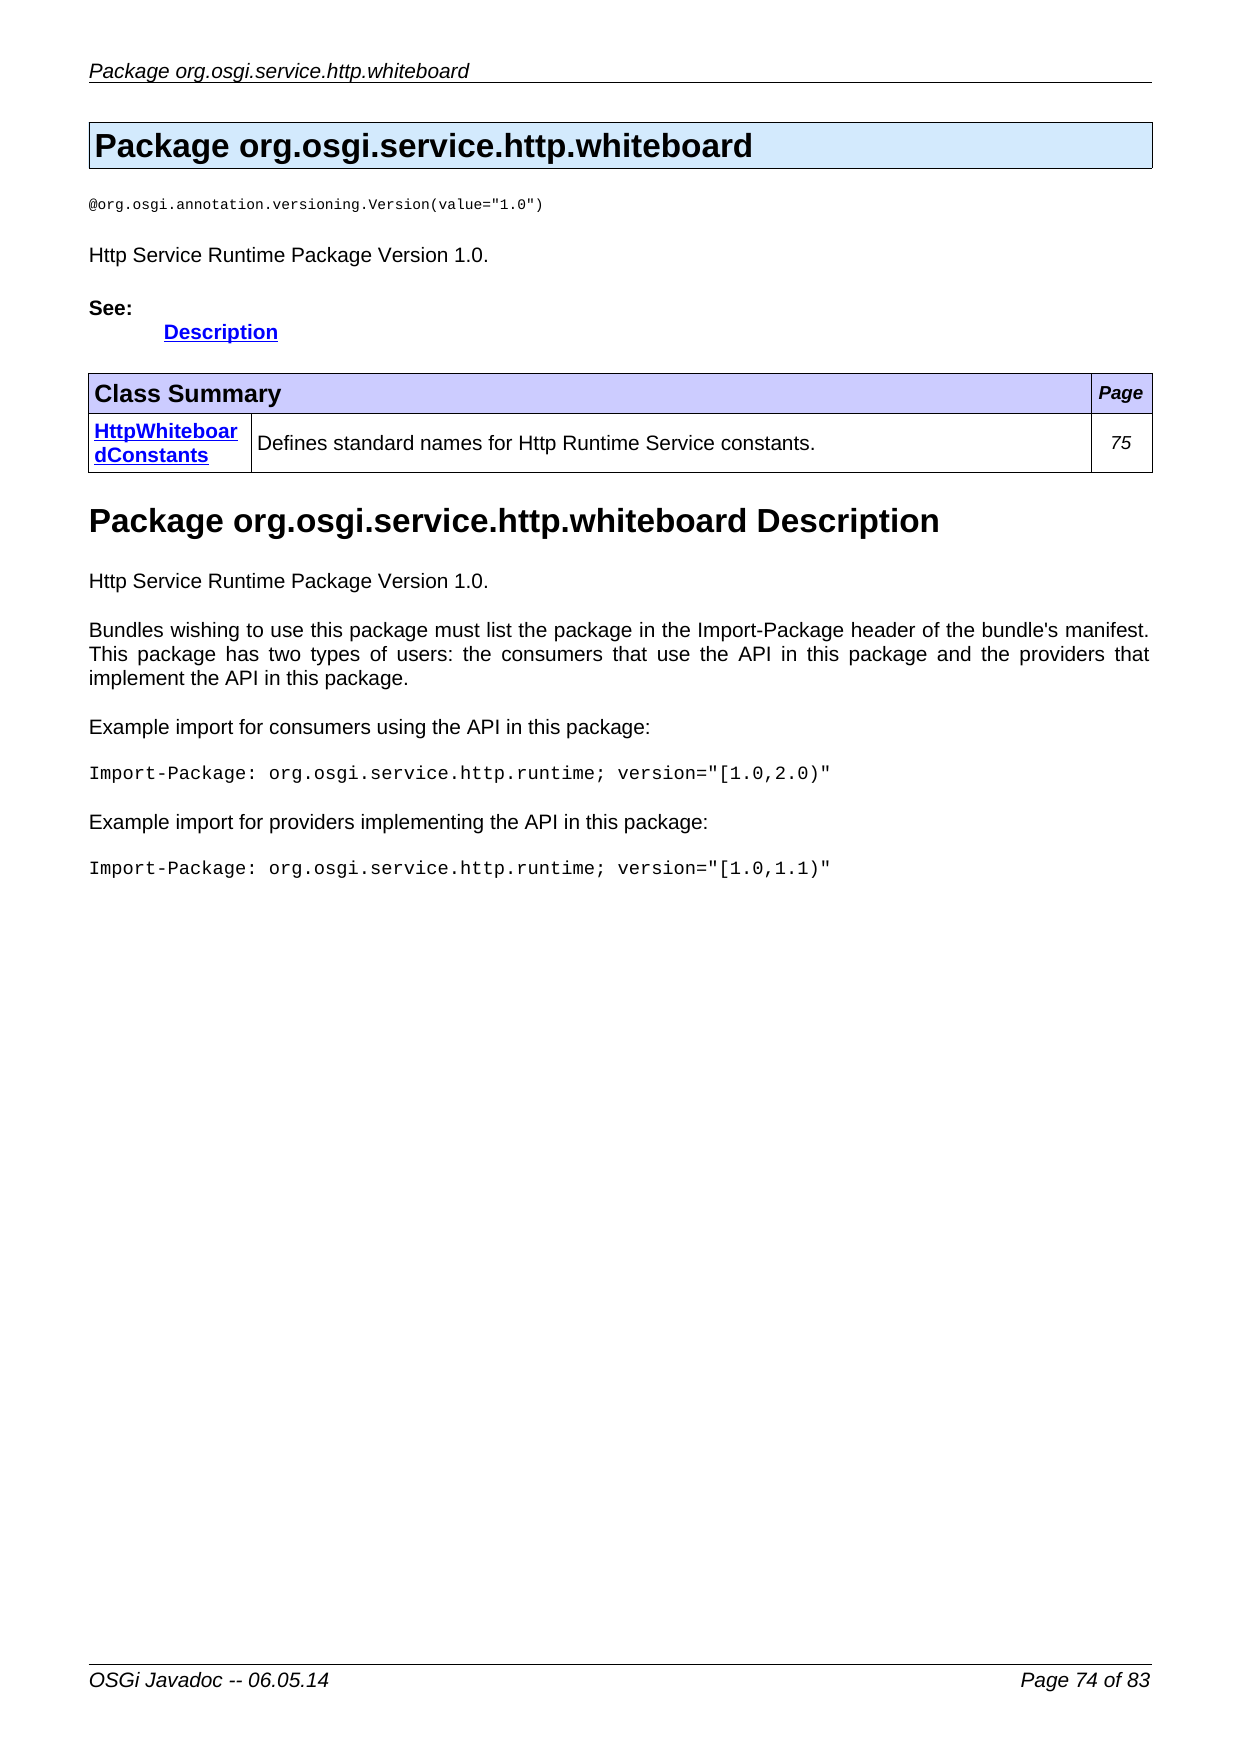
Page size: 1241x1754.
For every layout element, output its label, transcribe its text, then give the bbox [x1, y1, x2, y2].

text Bundles wishing to use this package must list the package in the Import-Package header of the bundle's manifest. This package has two types of users: the consumers that use the API in this package and the providers that implement the API in this package. [88, 618, 1152, 690]
text Http Service Runtime Package Version 1.0. [88, 243, 1152, 267]
table_header Class Summary [89, 374, 1091, 413]
text Package org.osgi.service.http.whiteboard Description [88, 502, 1152, 540]
table_cell Defines standard names for Http Runtime Service constants. [252, 414, 1091, 472]
text @org.osgi.annotation.versioning.Version(value="1.0") [88, 197, 1152, 213]
text Example import for consumers using the API in this package: [88, 715, 1152, 739]
subtitle Package org.osgi.service.http.whiteboard [90, 123, 1152, 168]
text Import-Package: org.osgi.service.http.runtime; version="[1.0,2.0)" [88, 764, 1152, 785]
text Description [163, 320, 1152, 344]
text Example import for providers implementing the API in this package: [88, 810, 1152, 834]
text Import-Package: org.osgi.service.http.runtime; version="[1.0,1.1)" [88, 859, 1152, 880]
text Http Service Runtime Package Version 1.0. [88, 569, 1152, 593]
table_cell [1092, 414, 1152, 472]
table_header Page [1092, 374, 1152, 413]
table_cell HttpWhiteboardConstants [89, 414, 251, 472]
text See: [88, 296, 1152, 320]
